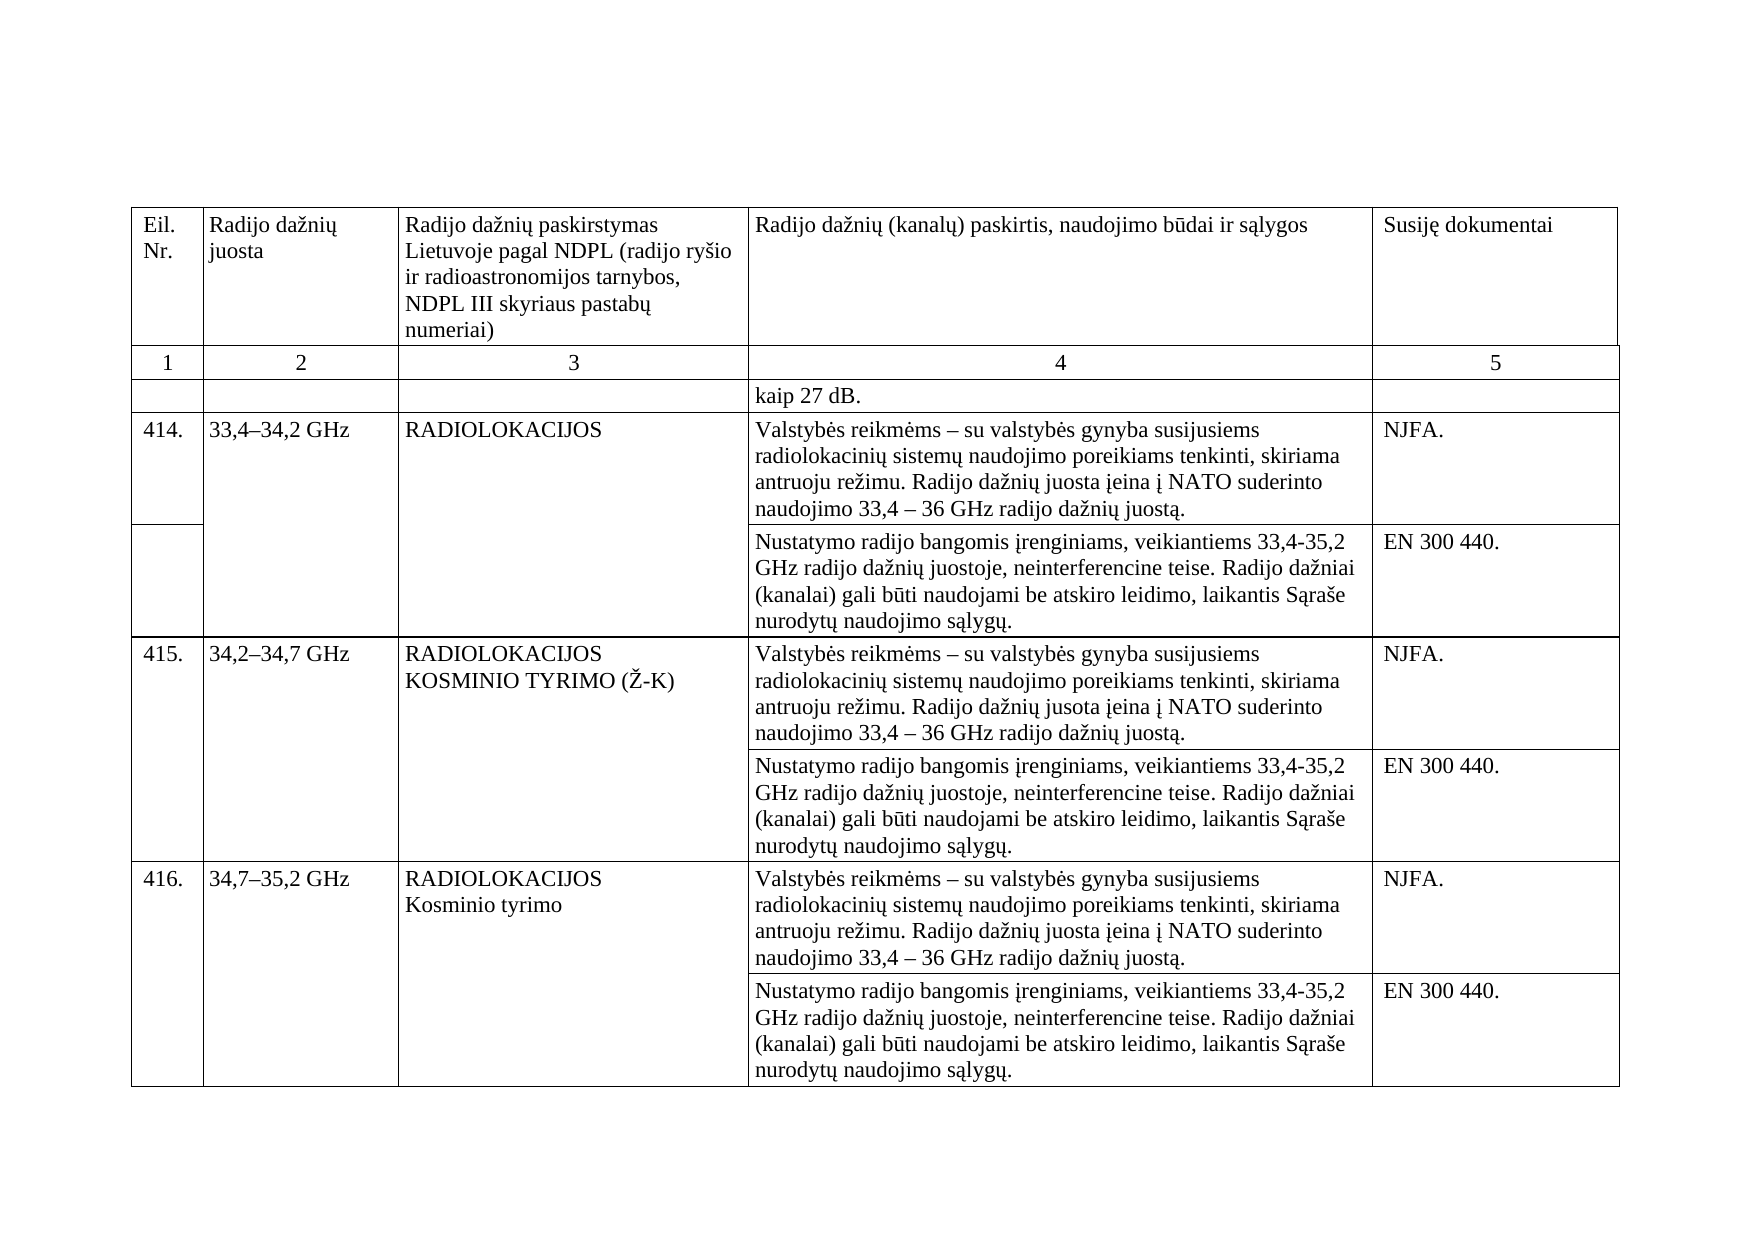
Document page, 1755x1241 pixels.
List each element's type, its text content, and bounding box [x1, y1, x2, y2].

table_cell NJFA. [1373, 862, 1619, 973]
table_cell EN 300 440. [1373, 750, 1619, 861]
table_cell Valstybės reikmėms – su valstybės gynyba susijusiems radiolokacinių sistemų naudojimo poreikiams tenkinti, skiriama antruoju režimu. Radijo dažnių juosta įeina į NATO suderinto naudojimo 33,4 – 36 GHz radijo dažnių juostą. [749, 862, 1372, 973]
table_cell [204, 380, 398, 412]
table_cell kaip 27 dB. [749, 380, 1372, 412]
table_cell NJFA. [1373, 413, 1619, 524]
table_cell Nustatymo radijo bangomis įrenginiams, veikiantiems 33,4-35,2 GHz radijo dažnių juostoje, neinterferencine teise. Radijo dažniai (kanalai) gali būti naudojami be atskiro leidimo, laikantis Sąraše nurodytų naudojimo sąlygų. [749, 750, 1372, 861]
table_cell 1 [132, 346, 203, 378]
table_cell 5 [1373, 346, 1619, 378]
table_header Radijo dažnių paskirstymas Lietuvoje pagal NDPL (radijo ryšio ir radioastronomijos tarnybos, NDPL III skyriaus pastabų numeriai) [399, 208, 748, 345]
table_cell RADIOLOKACIJOS KOSMINIO TYRIMO (Ž-K) [399, 638, 748, 861]
table_cell Nustatymo radijo bangomis įrenginiams, veikiantiems 33,4-35,2 GHz radijo dažnių juostoje, neinterferencine teise. Radijo dažniai (kanalai) gali būti naudojami be atskiro leidimo, laikantis Sąraše nurodytų naudojimo sąlygų. [749, 525, 1372, 636]
table_cell NJFA. [1373, 638, 1619, 749]
table_cell 33,4–34,2 GHz [204, 413, 398, 636]
table_cell Nustatymo radijo bangomis įrenginiams, veikiantiems 33,4-35,2 GHz radijo dažnių juostoje, neinterferencine teise. Radijo dažniai (kanalai) gali būti naudojami be atskiro leidimo, laikantis Sąraše nurodytų naudojimo sąlygų. [749, 974, 1372, 1086]
table_cell 416. [132, 862, 203, 1086]
table_cell [132, 380, 203, 412]
table_cell [1373, 380, 1619, 412]
table_cell 3 [399, 346, 748, 378]
table_cell 415. [132, 638, 203, 861]
table_cell EN 300 440. [1373, 525, 1619, 636]
table_cell [399, 380, 748, 412]
table_cell 34,2–34,7 GHz [204, 638, 398, 861]
table_cell RADIOLOKACIJOS Kosminio tyrimo [399, 862, 748, 1086]
table_cell 4 [749, 346, 1372, 378]
table_header Susiję dokumentai [1373, 208, 1617, 345]
table_header Radijo dažnių juosta [204, 208, 398, 345]
table_cell Valstybės reikmėms – su valstybės gynyba susijusiems radiolokacinių sistemų naudojimo poreikiams tenkinti, skiriama antruoju režimu. Radijo dažnių jusota įeina į NATO suderinto naudojimo 33,4 – 36 GHz radijo dažnių juostą. [749, 638, 1372, 749]
table_cell [132, 525, 203, 636]
table_cell 414. [132, 413, 203, 524]
table_header Radijo dažnių (kanalų) paskirtis, naudojimo būdai ir sąlygos [749, 208, 1372, 345]
table_cell EN 300 440. [1373, 974, 1619, 1086]
table_cell RADIOLOKACIJOS [399, 413, 748, 636]
table_cell Valstybės reikmėms – su valstybės gynyba susijusiems radiolokacinių sistemų naudojimo poreikiams tenkinti, skiriama antruoju režimu. Radijo dažnių juosta įeina į NATO suderinto naudojimo 33,4 – 36 GHz radijo dažnių juostą. [749, 413, 1372, 524]
table_header Eil. Nr. [132, 208, 203, 345]
table_cell 34,7–35,2 GHz [204, 862, 398, 1086]
table_cell 2 [204, 346, 398, 378]
